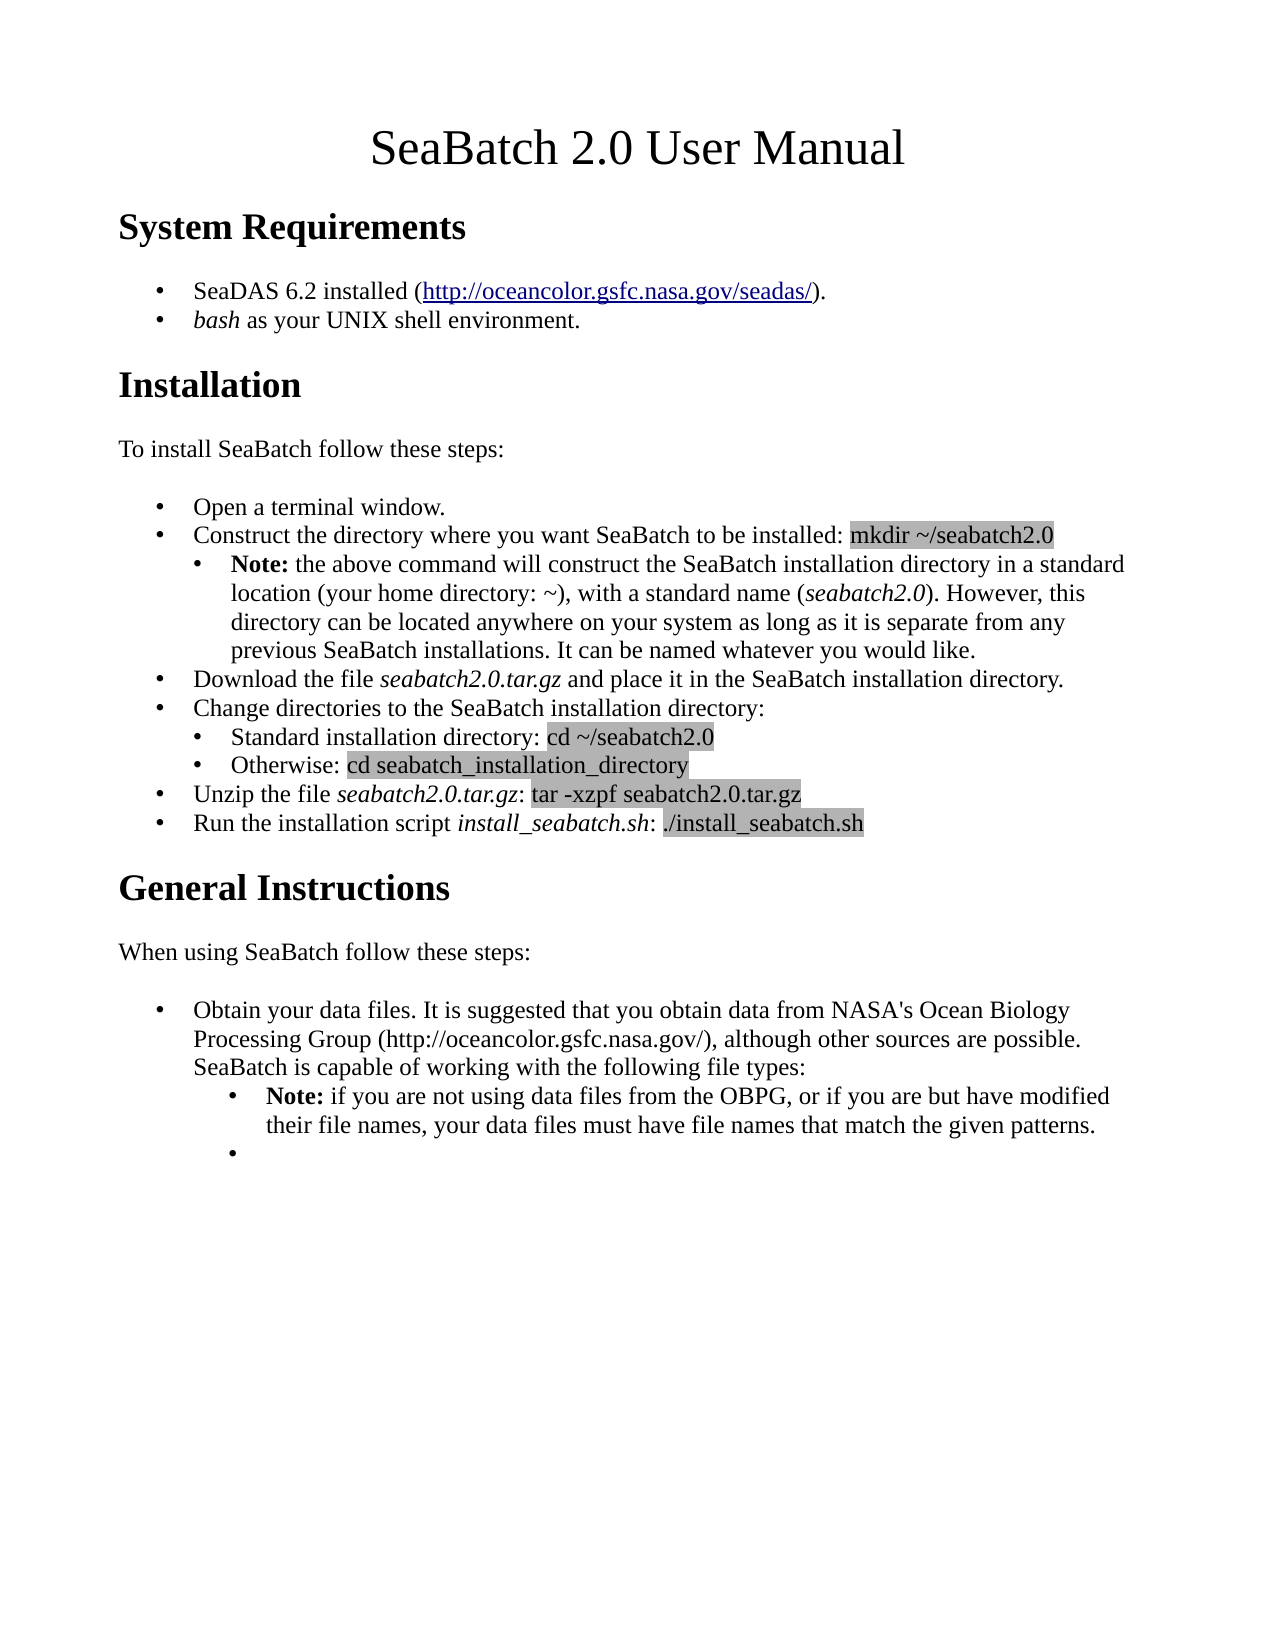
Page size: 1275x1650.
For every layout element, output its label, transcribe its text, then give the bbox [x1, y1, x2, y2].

list Open a terminal window. [156, 492, 1157, 521]
list Run the installation script install_seabatch.sh: ./install_seabatch.sh [156, 808, 1157, 837]
list Otherwise: cd seabatch_installation_directory [193, 751, 1157, 779]
list Note: if you are not using data files from the OBPG, or if you are but have modified their file names, your data files must have file names that match the given patterns. [228, 1081, 1157, 1139]
text System Requirements [118, 204, 1157, 247]
list SeaDAS 6.2 installed (http://oceancolor.gsfc.nasa.gov/seadas/). [156, 276, 1157, 305]
list Change directories to the SeaBatch installation directory: [156, 693, 1157, 722]
text When using SeaBatch follow these steps: [118, 937, 1157, 966]
text General Instructions [118, 866, 1157, 909]
list Standard installation directory: cd ~/seabatch2.0 [193, 722, 1157, 751]
list bash as your UNIX shell environment. [156, 305, 1157, 334]
list Obtain your data files. It is suggested that you obtain data from NASA's Ocean Biology Processing Group (http://oceancolor.gsfc.nasa.gov/), although other sources are possible. SeaBatch is capable of working with the following file types: [156, 995, 1157, 1081]
text SeaBatch 2.0 User Manual [118, 118, 1157, 176]
list Note: the above command will construct the SeaBatch installation directory in a standard location (your home directory: ~), with a standard name (seabatch2.0). However, this directory can be located anywhere on your system as long as it is separate from any previous SeaBatch installations. It can be named whatever you would like. [193, 549, 1157, 664]
list Unzip the file seabatch2.0.tar.gz: tar -xzpf seabatch2.0.tar.gz [156, 779, 1157, 808]
text To install SeaBatch follow these steps: [118, 434, 1157, 463]
list Download the file seabatch2.0.tar.gz and place it in the SeaBatch installation directory. [156, 664, 1157, 693]
list Construct the directory where you want SeaBatch to be installed: mkdir ~/seabatch2.0 [156, 521, 1157, 549]
text Installation [118, 362, 1157, 406]
